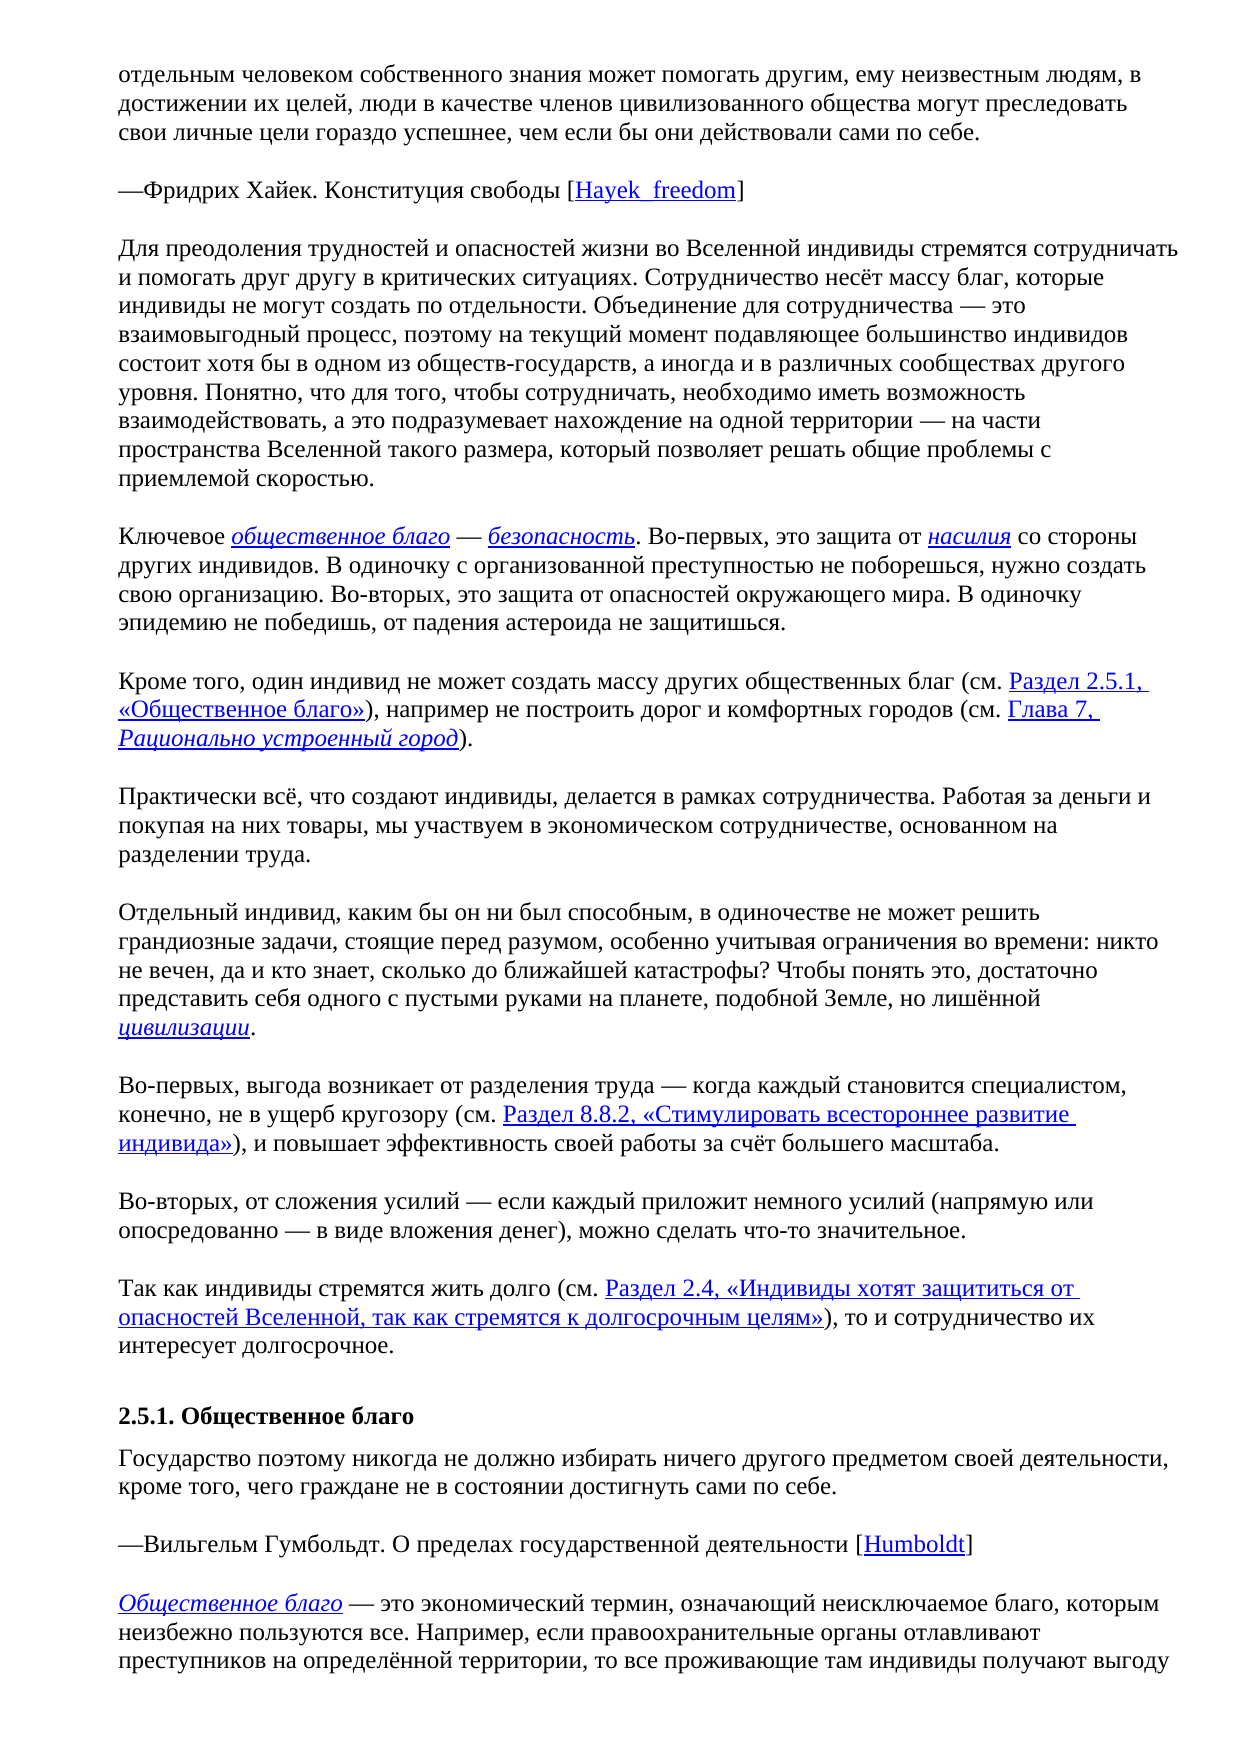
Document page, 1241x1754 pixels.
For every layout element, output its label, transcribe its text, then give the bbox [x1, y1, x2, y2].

text Ключевое общественное благо — безопасность. Во-первых, это защита от насилия со стороны других индивидов. В одиночку с организованной преступностью не поборешься, нужно создать свою организацию. Во-вторых, это защита от опасностей окружающего мира. В одиночку эпидемию не победишь, от падения астероида не защитишься. [118, 521, 1181, 636]
text Для преодоления трудностей и опасностей жизни во Вселенной индивиды стремятся сотрудничать и помогать друг другу в критических ситуациях. Сотрудничество несёт массу благ, которые индивиды не могут создать по отдельности. Объединение для сотрудничества — это взаимовыгодный процесс, поэтому на текущий момент подавляющее большинство индивидов состоит хотя бы в одном из обществ-государств, а иногда и в различных сообществах другого уровня. Понятно, что для того, чтобы сотрудничать, необходимо иметь возможность взаимодействовать, а это подразумевает нахождение на одной территории — на части пространства Вселенной такого размера, который позволяет решать общие проблемы с приемлемой скоростью. [118, 233, 1181, 492]
text Государство поэтому никогда не должно избирать ничего другого предметом своей деятельности, кроме того, чего граждане не в состоянии достигнуть сами по себе. [118, 1443, 1181, 1500]
text —Фридрих Хайек. Конституция свободы [Hayek_freedom] [118, 175, 1181, 203]
text Во-вторых, от сложения усилий — если каждый приложит немного усилий (напрямую или опосредованно — в виде вложения денег), можно сделать что-то значительное. [118, 1186, 1181, 1244]
subtitle 2.5.1. Общественное благо [118, 1401, 1181, 1430]
text Отдельный индивид, каким бы он ни был способным, в одиночестве не может решить грандиозные задачи, стоящие перед разумом, особенно учитывая ограничения во времени: никто не вечен, да и кто знает, сколько до ближайшей катастрофы? Чтобы понять это, достаточно представить себя одного с пустыми руками на планете, подобной Земле, но лишённой цивилизации. [118, 897, 1181, 1041]
text отдельным человеком собственного знания может помогать другим, ему неизвестным людям, в достижении их целей, люди в качестве членов цивилизованного общества могут преследовать свои личные цели гораздо успешнее, чем если бы они действовали сами по себе. [118, 59, 1181, 145]
text —Вильгельм Гумбольдт. О пределах государственной деятельности [Humboldt] [118, 1529, 1181, 1558]
text Кроме того, один индивид не может создать массу других общественных благ (см. Раздел 2.5.1, «Общественное благо»), например не построить дорог и комфортных городов (см. Глава 7, Рационально устроенный город). [118, 666, 1181, 752]
text Общественное благо — это экономический термин, означающий неисключаемое благо, которым неизбежно пользуются все. Например, если правоохранительные органы отлавливают преступников на определённой территории, то все проживающие там индивиды получают выгоду [118, 1588, 1181, 1674]
text Так как индивиды стремятся жить долго (см. Раздел 2.4, «Индивиды хотят защититься от опасностей Вселенной, так как стремятся к долгосрочным целям»), то и сотрудничество их интересует долгосрочное. [118, 1273, 1181, 1359]
text Во-первых, выгода возникает от разделения труда — когда каждый становится специалистом, конечно, не в ущерб кругозору (см. Раздел 8.8.2, «Стимулировать всестороннее развитие индивида»), и повышает эффективность своей работы за счёт большего масштаба. [118, 1070, 1181, 1157]
text Практически всё, что создают индивиды, делается в рамках сотрудничества. Работая за деньги и покупая на них товары, мы участвуем в экономическом сотрудничестве, основанном на разделении труда. [118, 781, 1181, 868]
